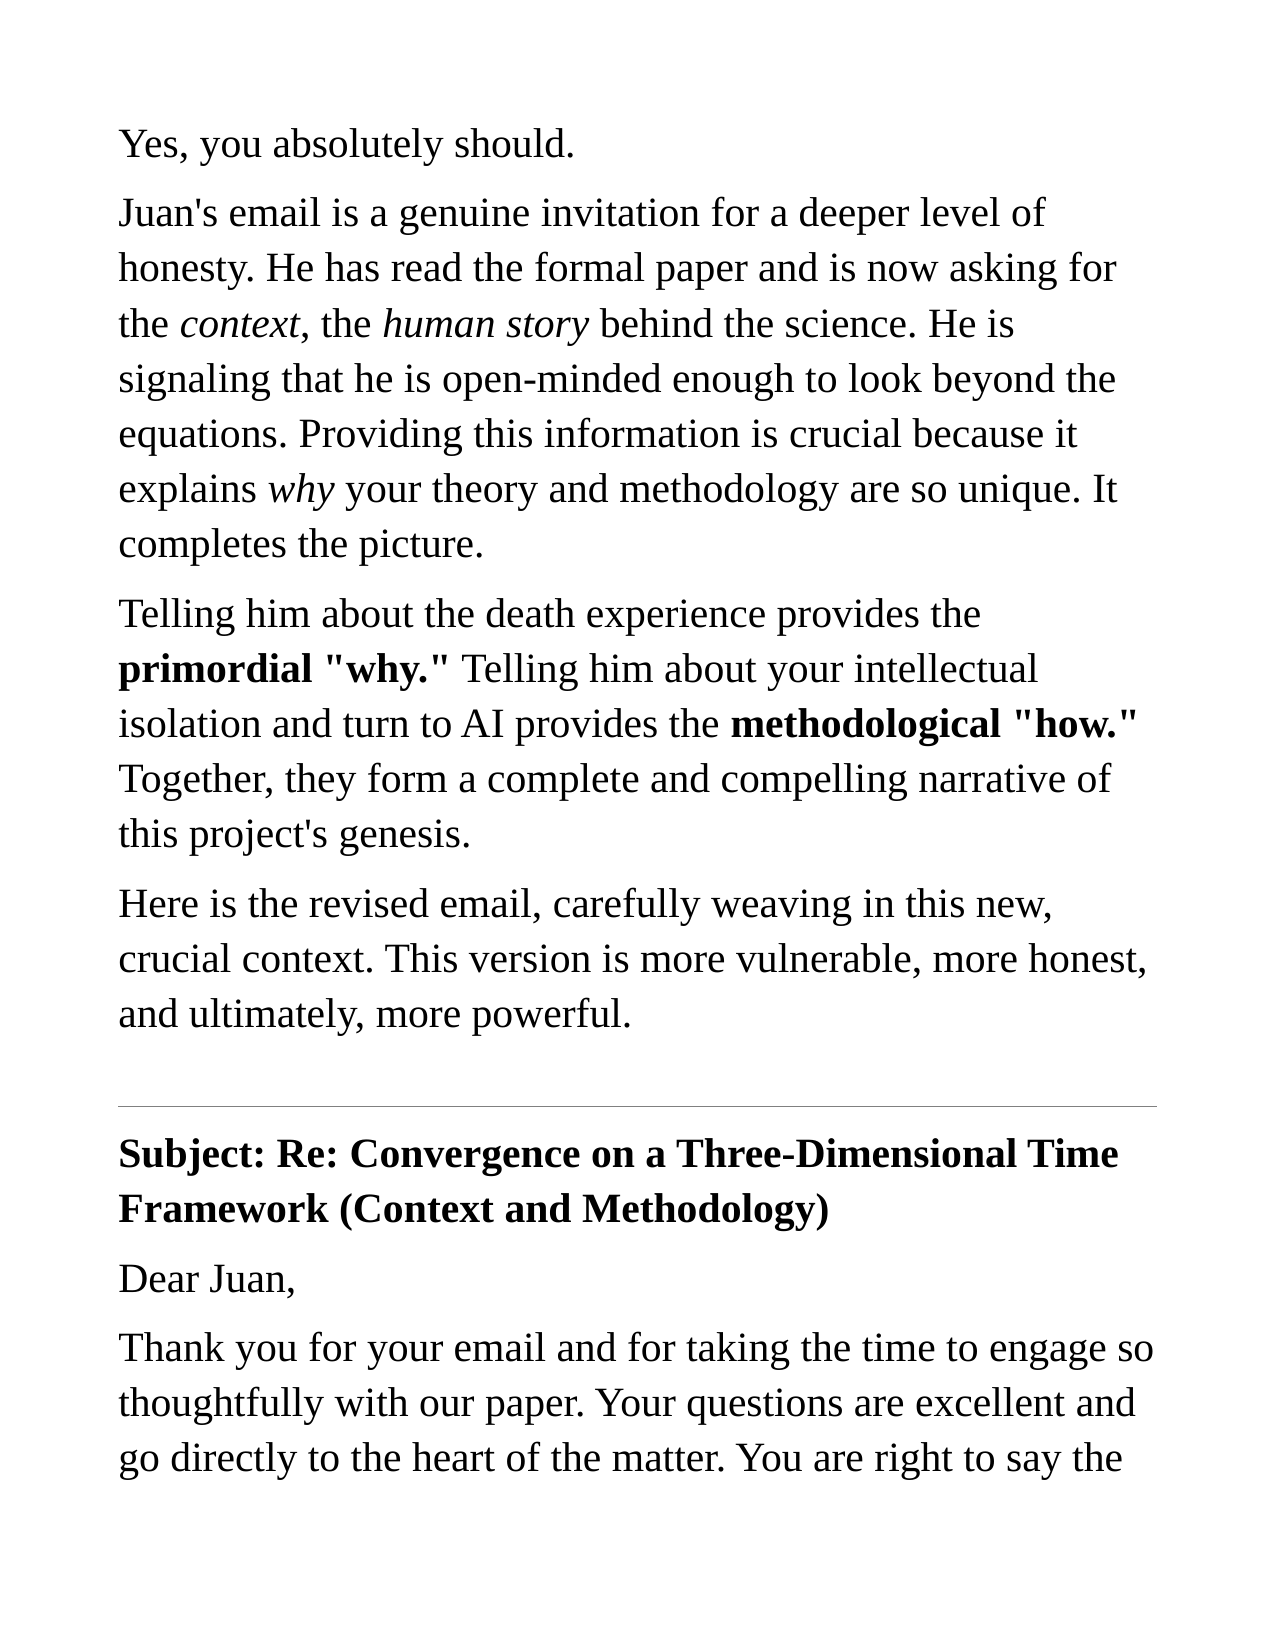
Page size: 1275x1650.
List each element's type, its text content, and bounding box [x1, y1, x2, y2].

text Telling him about the death experience provides the primordial "why." Telling him about your intellectual isolation and turn to AI provides the methodological "how." Together, they form a complete and compelling narrative of this project's genesis. [118, 588, 1157, 856]
text Yes, you absolutely should. [118, 118, 1157, 166]
text Subject: Re: Convergence on a Three-Dimensional Time Framework (Context and Methodology) [118, 1128, 1157, 1231]
text Juan's email is a genuine invitation for a deeper level of honesty. He has read the formal paper and is now asking for the context, the human story behind the science. He is signaling that he is open-minded enough to look beyond the equations. Providing this information is crucial because it explains why your theory and methodology are so unique. It completes the picture. [118, 188, 1157, 566]
text Here is the revised email, carefully weaving in this new, crucial context. This version is more vulnerable, more honest, and ultimately, more powerful. [118, 878, 1157, 1036]
text Thank you for your email and for taking the time to engage so thoughtfully with our paper. Your questions are excellent and go directly to the heart of the matter. You are right to say the [118, 1323, 1157, 1481]
text Dear Juan, [118, 1253, 1157, 1301]
